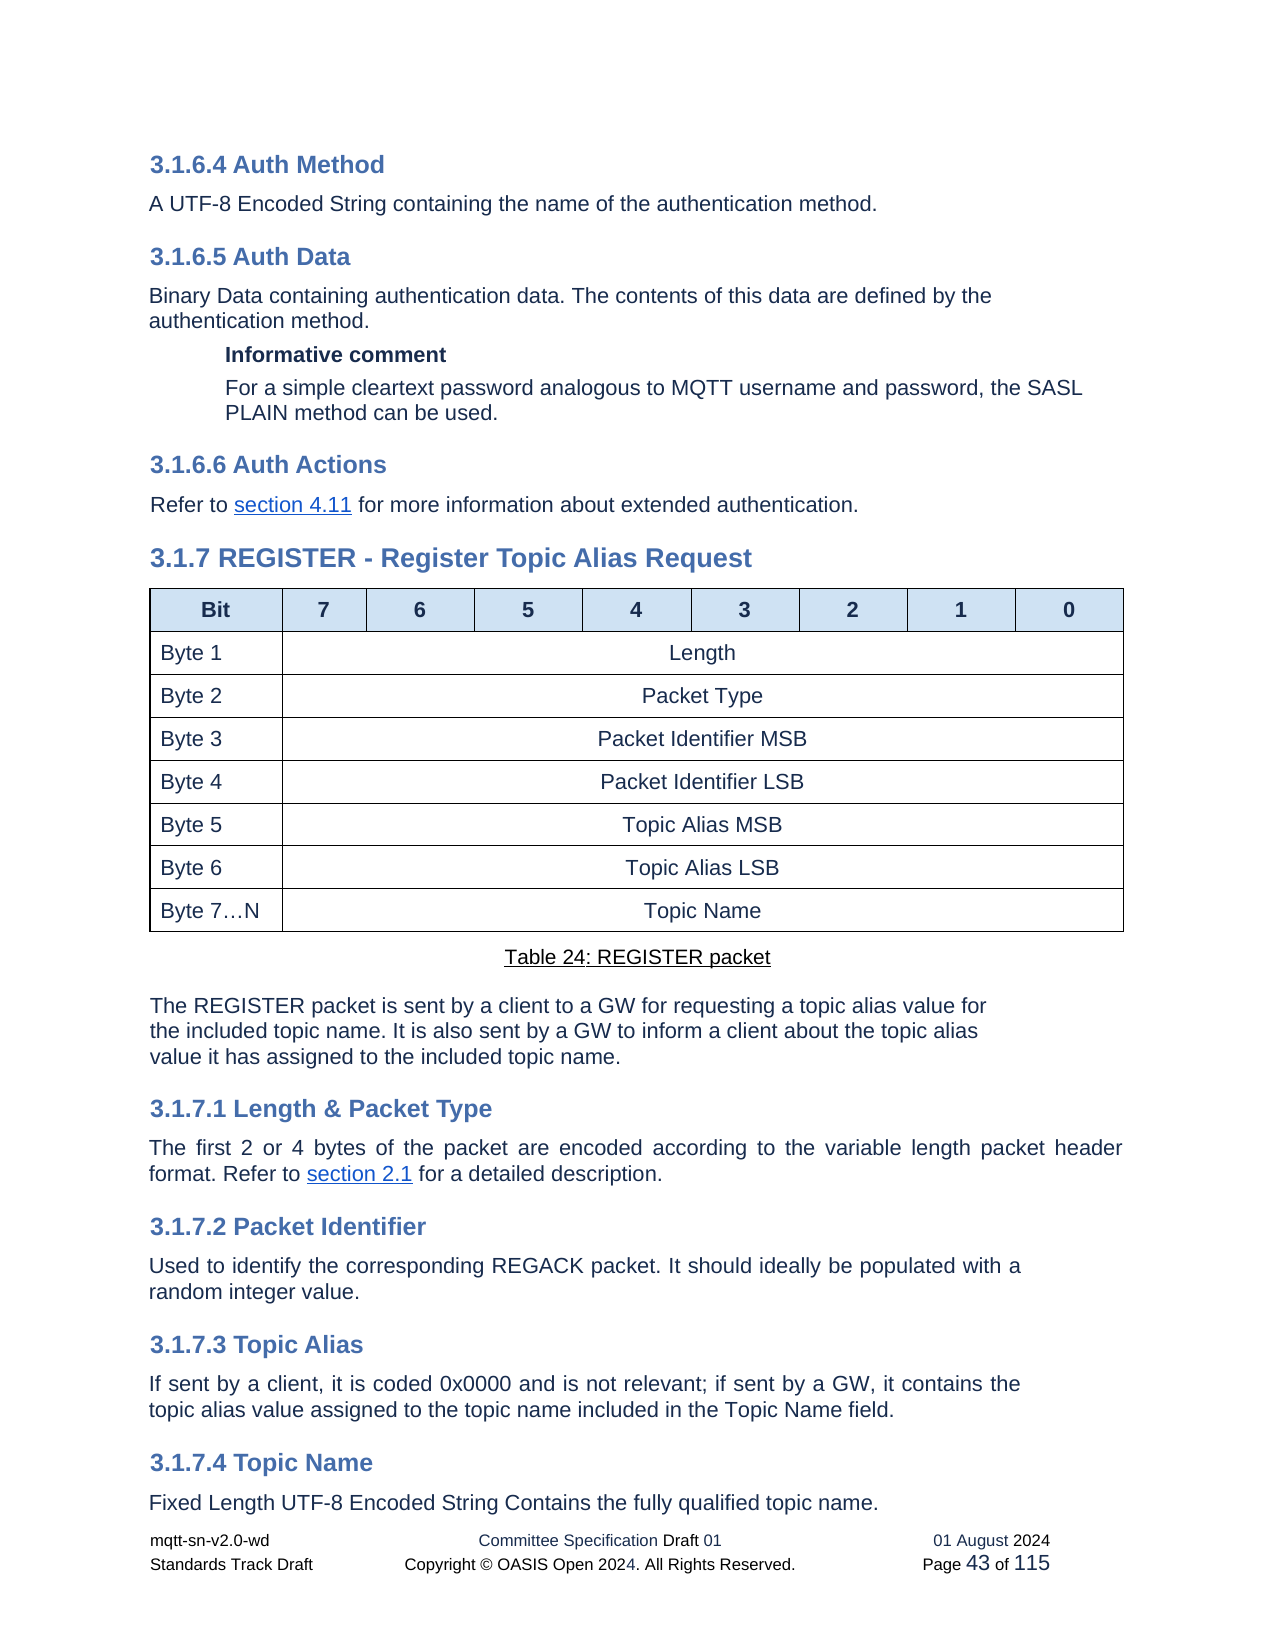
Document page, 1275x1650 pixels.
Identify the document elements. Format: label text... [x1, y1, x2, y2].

table_cell Packet Identifier LSB [283, 761, 1123, 802]
subtitle 3.1.7.3 Topic Alias [150, 1330, 1124, 1359]
table_cell Topic Name [283, 889, 1123, 931]
table_cell Byte 3 [151, 718, 282, 759]
table_cell Byte 6 [151, 846, 282, 888]
subtitle 3.1.7.1 Length & Packet Type [150, 1094, 1124, 1123]
text The first 2 or 4 bytes of the packet are encoded according to the variable length packet header format. Refer to section 2.1 for a detailed description. [148, 1135, 1124, 1186]
table_header 5 [475, 589, 582, 631]
text For a simple cleartext password analogous to MQTT username and password, the SASL PLAIN method can be used. [225, 375, 1124, 425]
table_cell Packet Identifier MSB [283, 718, 1123, 759]
text Fixed Length UTF-8 Encoded String Contains the fully qualified topic name. [148, 1489, 1022, 1515]
table_cell Byte 7…N [151, 889, 282, 931]
table_header 2 [800, 589, 907, 631]
table_cell Length [283, 632, 1123, 674]
table_header 1 [908, 589, 1015, 631]
table_cell Byte 5 [151, 804, 282, 845]
subtitle 3.1.7.2 Packet Identifier [150, 1212, 1124, 1241]
table_header 3 [692, 589, 799, 631]
table_header 0 [1016, 589, 1123, 631]
text A UTF-8 Encoded String containing the name of the authentication method. [148, 191, 1124, 216]
table_cell Byte 2 [151, 675, 282, 717]
table_cell Byte 4 [151, 761, 282, 802]
table_header 6 [367, 589, 474, 631]
subtitle 3.1.7 REGISTER - Register Topic Alias Request [150, 542, 1124, 573]
text Refer to section 4.11 for more information about extended authentication. [150, 492, 1125, 517]
table_header Bit [151, 589, 282, 631]
text Informative comment [225, 341, 1124, 367]
table_cell Topic Alias LSB [283, 846, 1123, 888]
subtitle 3.1.7.4 Topic Name [150, 1448, 1124, 1477]
table_cell Topic Alias MSB [283, 804, 1123, 845]
table_header 7 [283, 589, 366, 631]
text Used to identify the corresponding REGACK packet. It should ideally be populated with a random integer value. [148, 1253, 1022, 1304]
subtitle 3.1.6.5 Auth Data [150, 241, 1124, 270]
text If sent by a client, it is coded 0x0000 and is not relevant; if sent by a GW, it contains the topic alias value assigned to the topic name included in the Topic Name field. [148, 1371, 1022, 1422]
table_header 4 [583, 589, 691, 631]
text Binary Data containing authentication data. The contents of this data are defined by the authentication method. [148, 283, 1124, 333]
subtitle 3.1.6.4 Auth Method [150, 150, 1124, 179]
text Table 24: REGISTER packet [150, 945, 1125, 969]
table_cell Packet Type [283, 675, 1123, 717]
table_cell Byte 1 [151, 632, 282, 674]
subtitle 3.1.6.6 Auth Actions [150, 450, 1124, 479]
text The REGISTER packet is sent by a client to a GW for requesting a topic alias value for the included topic name. It is also sent by a GW to inform a client about the topic alias value it has assigned to the included topic name. [149, 993, 1022, 1069]
